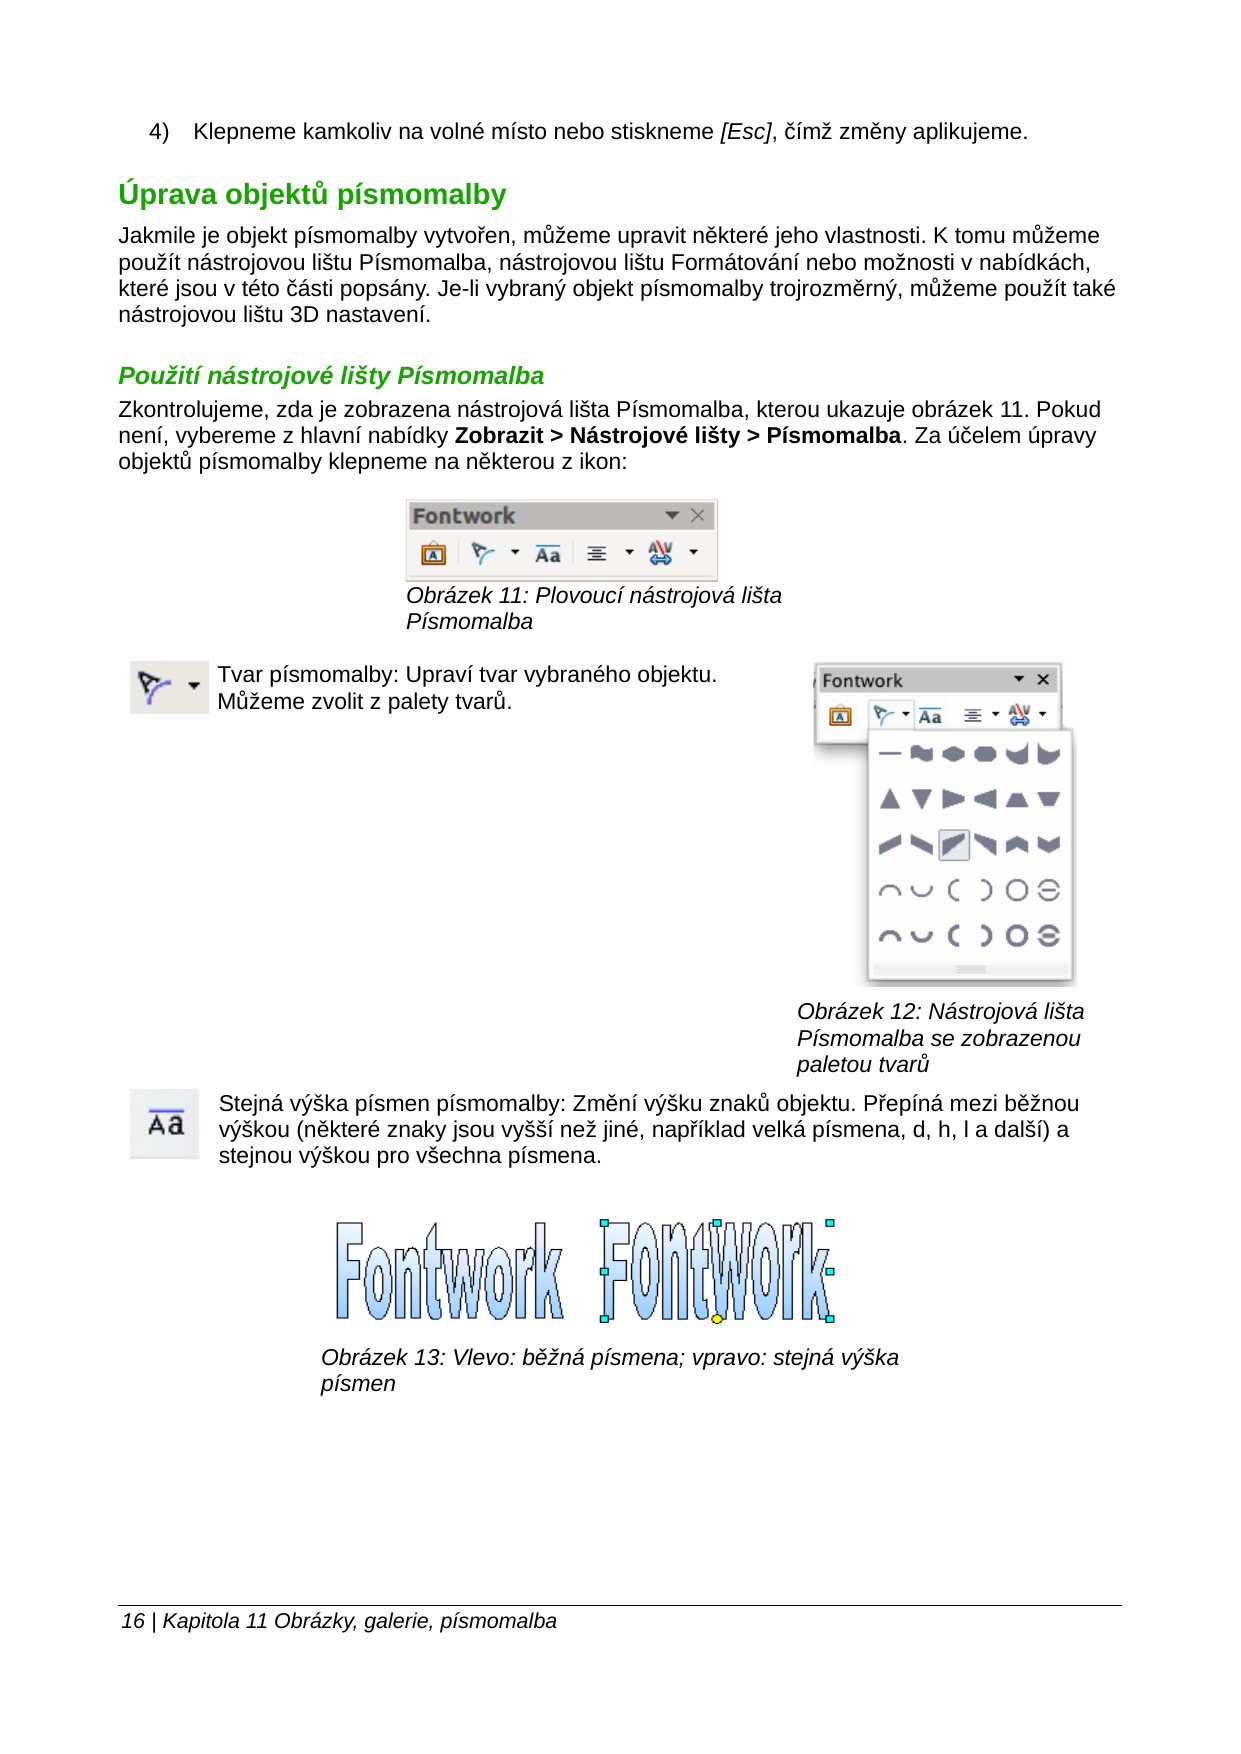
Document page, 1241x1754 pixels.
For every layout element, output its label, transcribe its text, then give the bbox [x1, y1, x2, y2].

picture [130, 661, 209, 714]
picture [813, 661, 1078, 987]
picture [130, 1089, 200, 1159]
picture [405, 499, 719, 582]
table_header [118, 661, 217, 1090]
table_header Tvar písmomalby: Upraví tvar vybraného objektu. Můžeme zvolit z palety tvarů. [217, 661, 797, 1090]
table_header [118, 1090, 218, 1184]
subtitle Úprava objektů písmomalby [118, 177, 1122, 211]
text Jakmile je objekt písmomalby vytvořen, můžeme upravit některé jeho vlastnosti. K tomu můžeme použít nástrojovou lištu Písmomalba, nástrojovou lištu Formátování nebo možnosti v nabídkách, které jsou v této části popsány. Je-li vybraný objekt písmomalby trojrozměrný, můžeme použít také nástrojovou lištu 3D nastavení. [118, 222, 1122, 328]
text Obrázek 11: Plovoucí nástrojová lišta Písmomalba [406, 582, 834, 634]
table_header Stejná výška písmen písmomalby: Změní výšku znaků objektu. Přepíná mezi běžnou výškou (některé znaky jsou vyšší než jiné, například velká písmena, d, h, l a další) a stejnou výškou pro všechna písmena. [219, 1090, 1123, 1184]
text Zkontrolujeme, zda je zobrazena nástrojová lišta Písmomalba, kterou ukazuje obrázek 11. Pokud není, vybereme z hlavní nabídky Zobrazit > Nástrojové lišty > Písmomalba. Za účelem úpravy objektů písmomalby klepneme na některou z ikon: [118, 396, 1122, 474]
text Obrázek 13: Vlevo: běžná písmena; vpravo: stejná výška písmen [321, 1344, 919, 1396]
picture [320, 1196, 854, 1344]
subtitle Použití nástrojové lišty Písmomalba [118, 361, 1122, 389]
table_header [797, 661, 1122, 1090]
list Klepneme kamkoliv na volné místo nebo stiskneme [Esc], čímž změny aplikujeme. [169, 118, 1122, 144]
